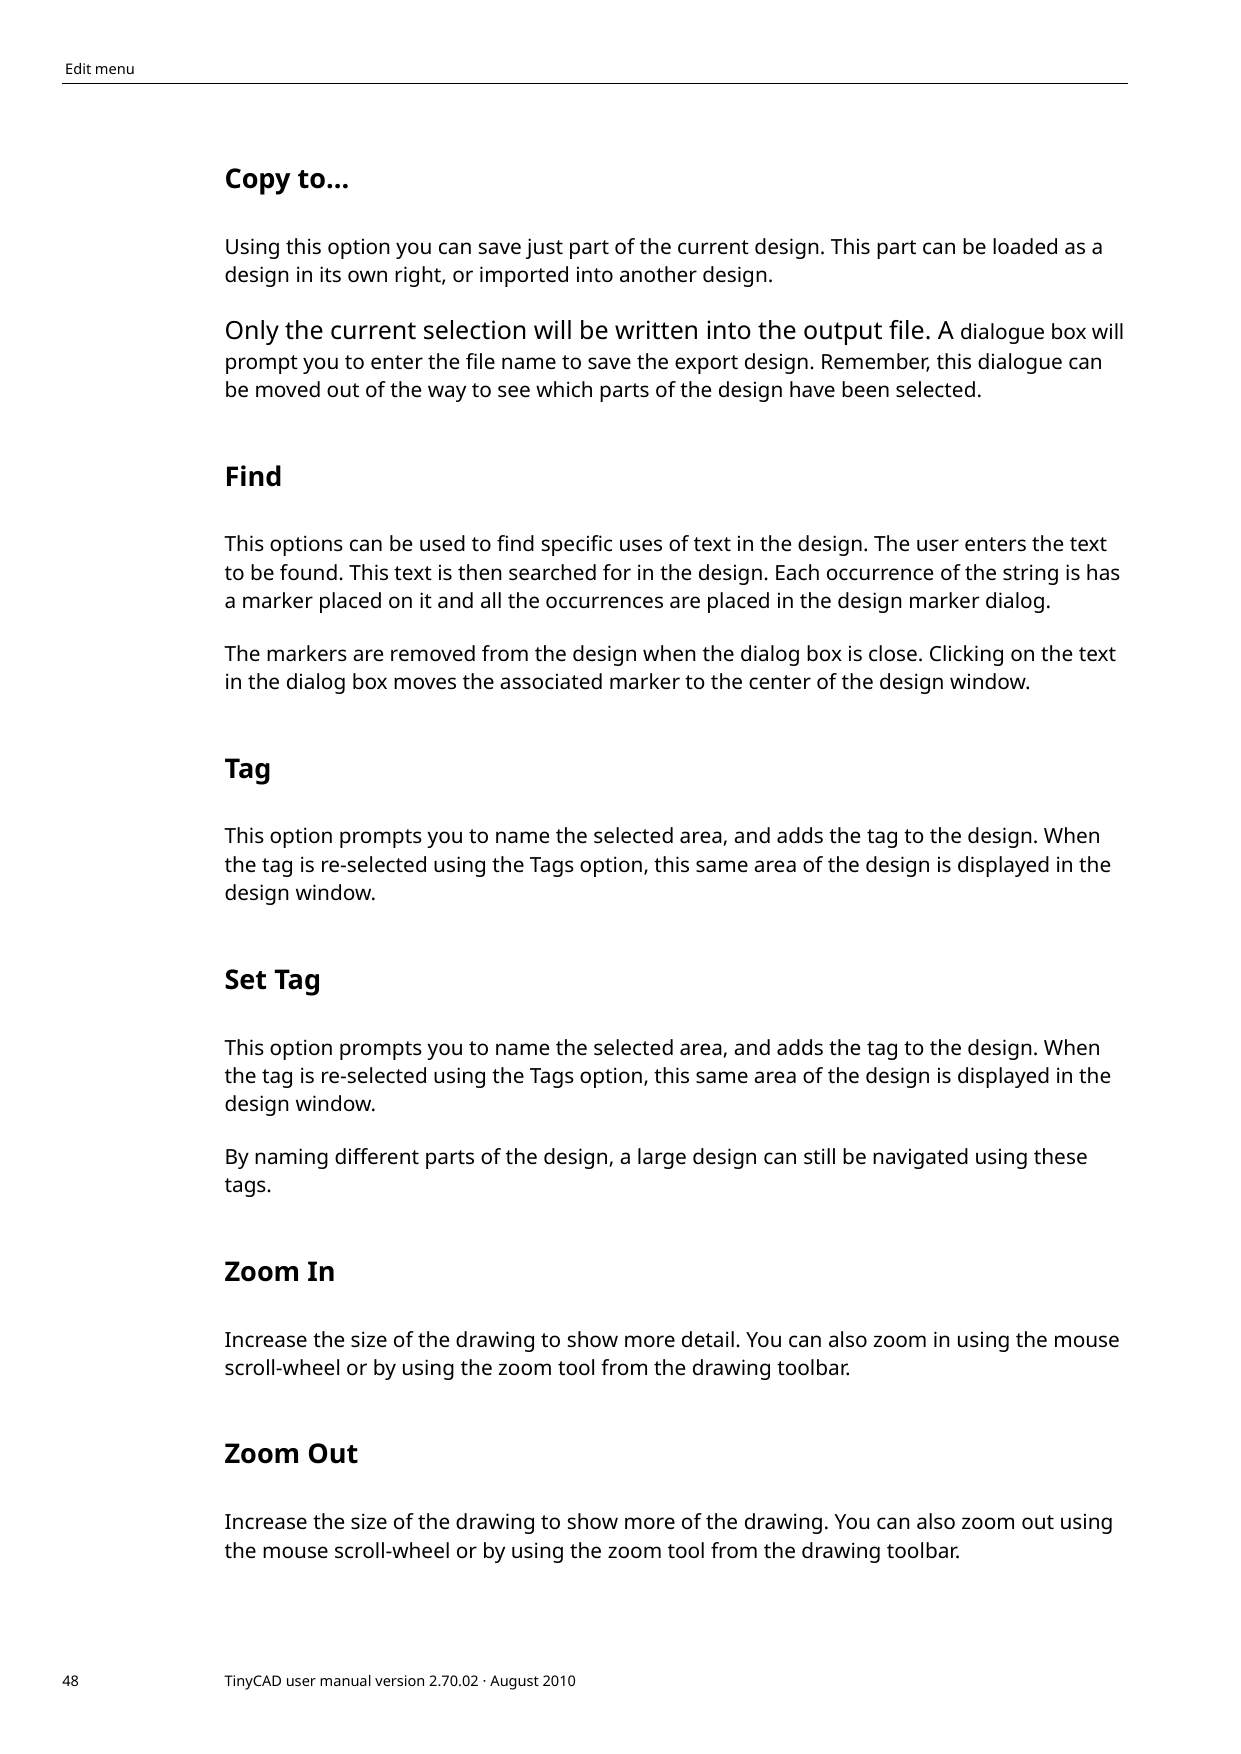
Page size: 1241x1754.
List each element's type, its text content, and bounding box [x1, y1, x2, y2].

subtitle Find [224, 457, 1128, 494]
subtitle Zoom In [224, 1252, 1128, 1289]
text The markers are removed from the design when the dialog box is close. Clicking on the text in the dialog box moves the associated marker to the center of the design window. [224, 639, 1128, 696]
text Only the current selection will be written into the output file. A dialogue box will prompt you to enter the file name to save the export design. Remember, this dialogue can be moved out of the way to see which parts of the design have been selected. [224, 313, 1128, 404]
text Using this option you can save just part of the current design. This part can be loaded as a design in its own right, or imported into another design. [224, 232, 1128, 289]
text Increase the size of the drawing to show more of the drawing. You can also zoom out using the mouse scroll-wheel or by using the zoom tool from the drawing toolbar. [224, 1507, 1128, 1564]
subtitle Set Tag [224, 960, 1128, 997]
text This option prompts you to name the selected area, and adds the tag to the design. When the tag is re-selected using the Tags option, this same area of the design is displayed in the design window. [224, 822, 1128, 907]
subtitle Copy to... [224, 159, 1128, 196]
subtitle Tag [224, 749, 1128, 786]
text By naming different parts of the design, a large design can still be navigated using these tags. [224, 1142, 1128, 1199]
text This option prompts you to name the selected area, and adds the tag to the design. When the tag is re-selected using the Tags option, this same area of the design is displayed in the design window. [224, 1033, 1128, 1118]
subtitle Zoom Out [224, 1435, 1128, 1472]
text This options can be used to find specific uses of text in the design. The user enters the text to be found. This text is then searched for in the design. Each occurrence of the string is has a marker placed on it and all the occurrences are placed in the design marker dialog. [224, 529, 1128, 615]
text Increase the size of the drawing to show more detail. You can also zoom in using the mouse scroll-wheel or by using the zoom tool from the drawing toolbar. [224, 1325, 1128, 1382]
